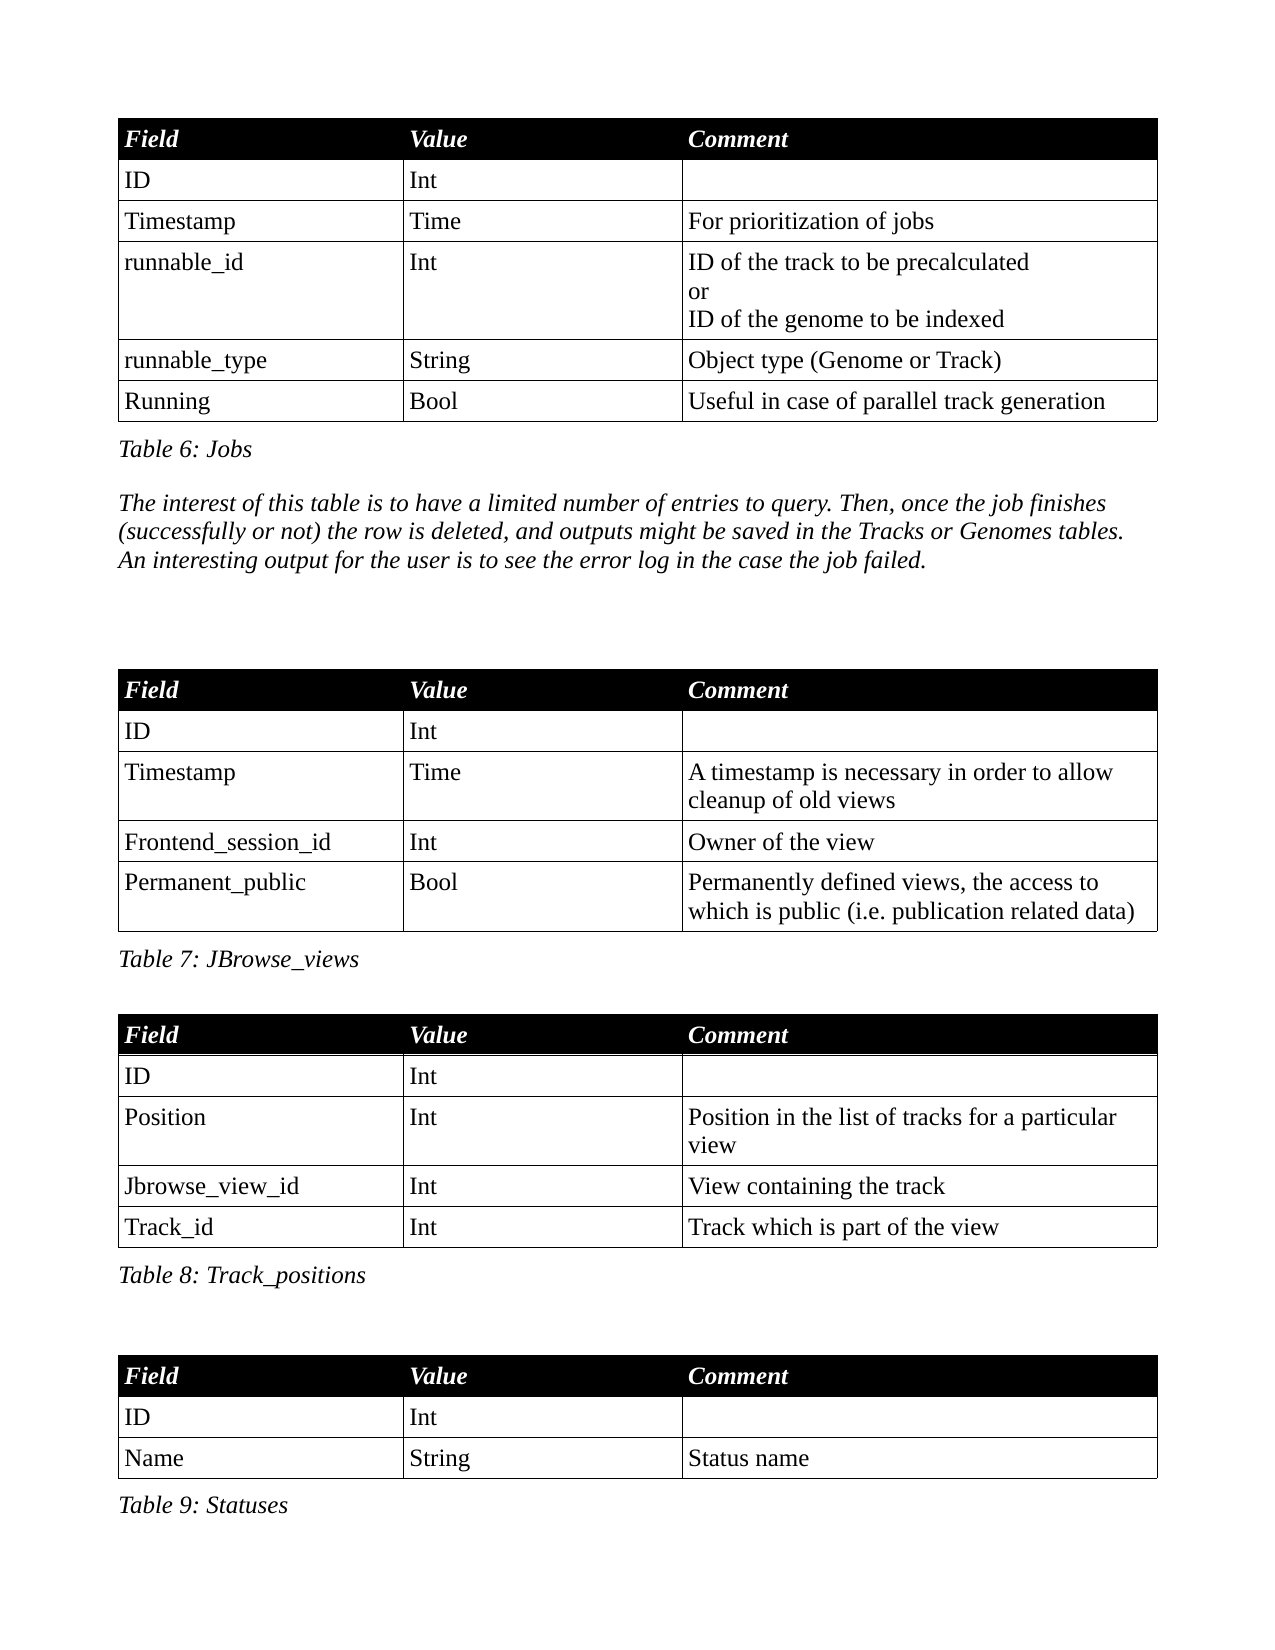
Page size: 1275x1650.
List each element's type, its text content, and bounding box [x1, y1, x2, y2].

table_cell Timestamp [119, 201, 403, 241]
table_cell Permanently defined views, the access to which is public (i.e. publication related data) [683, 862, 1157, 931]
text The interest of this table is to have a limited number of entries to query. Then, once the job finishes (successfully or not) the row is deleted, and outputs might be saved in the Tracks or Genomes tables. An interesting output for the user is to see the error log in the case the job failed. [118, 488, 1157, 574]
table_cell Position in the list of tracks for a particular view [683, 1097, 1157, 1165]
table_cell View containing the track [683, 1166, 1157, 1206]
table_cell Bool [404, 862, 682, 931]
table_cell Position [119, 1097, 403, 1165]
table_cell Timestamp [119, 752, 403, 820]
table_cell Useful in case of parallel track generation [683, 381, 1157, 421]
table_cell ID [119, 711, 403, 751]
table_cell Time [404, 752, 682, 820]
table_header Value [404, 1356, 682, 1396]
text Table 7: JBrowse_views [118, 944, 1157, 972]
table_cell [683, 711, 1157, 751]
table_cell [683, 160, 1157, 200]
table_cell String [404, 340, 682, 380]
table_cell Int [404, 160, 682, 200]
table_cell Int [404, 1207, 682, 1247]
table_cell Time [404, 201, 682, 241]
table_header Field [119, 1356, 403, 1396]
table_cell ID [119, 1056, 403, 1096]
table_cell A timestamp is necessary in order to allow cleanup of old views [683, 752, 1157, 820]
table_cell For prioritization of jobs [683, 201, 1157, 241]
table_cell String [404, 1438, 682, 1477]
table_cell Int [404, 711, 682, 751]
table_header Comment [683, 1356, 1157, 1396]
table_header Value [404, 119, 682, 159]
table_header Comment [683, 1015, 1157, 1054]
table_cell Jbrowse_view_id [119, 1166, 403, 1206]
table_cell ID of the track to be precalculated or ID of the genome to be indexed [683, 242, 1157, 339]
table_header Comment [683, 670, 1157, 710]
table_cell Permanent_public [119, 862, 403, 931]
table_header Comment [683, 119, 1157, 159]
table_cell Status name [683, 1438, 1157, 1477]
table_cell Int [404, 1166, 682, 1206]
table_header Field [119, 119, 403, 159]
table_cell ID [119, 160, 403, 200]
table_header Field [119, 670, 403, 710]
text Table 8: Track_positions [118, 1260, 1157, 1288]
table_cell Owner of the view [683, 821, 1157, 861]
table_cell Int [404, 1097, 682, 1165]
table_cell ID [119, 1397, 403, 1437]
table_cell Object type (Genome or Track) [683, 340, 1157, 380]
table_cell Running [119, 381, 403, 421]
table_header Value [404, 670, 682, 710]
table_cell Frontend_session_id [119, 821, 403, 861]
table_cell Int [404, 242, 682, 339]
table_cell runnable_type [119, 340, 403, 380]
table_cell Int [404, 1397, 682, 1437]
table_cell Int [404, 821, 682, 861]
table_cell runnable_id [119, 242, 403, 339]
table_cell Track which is part of the view [683, 1207, 1157, 1247]
text Table 6: Jobs [118, 434, 1157, 463]
table_header Value [404, 1015, 682, 1054]
table_cell Track_id [119, 1207, 403, 1247]
table_cell Bool [404, 381, 682, 421]
table_header Field [119, 1015, 403, 1054]
table_cell Int [404, 1056, 682, 1096]
table_cell Name [119, 1438, 403, 1477]
table_cell [683, 1397, 1157, 1437]
text Table 9: Statuses [118, 1490, 1157, 1519]
table_cell [683, 1056, 1157, 1096]
